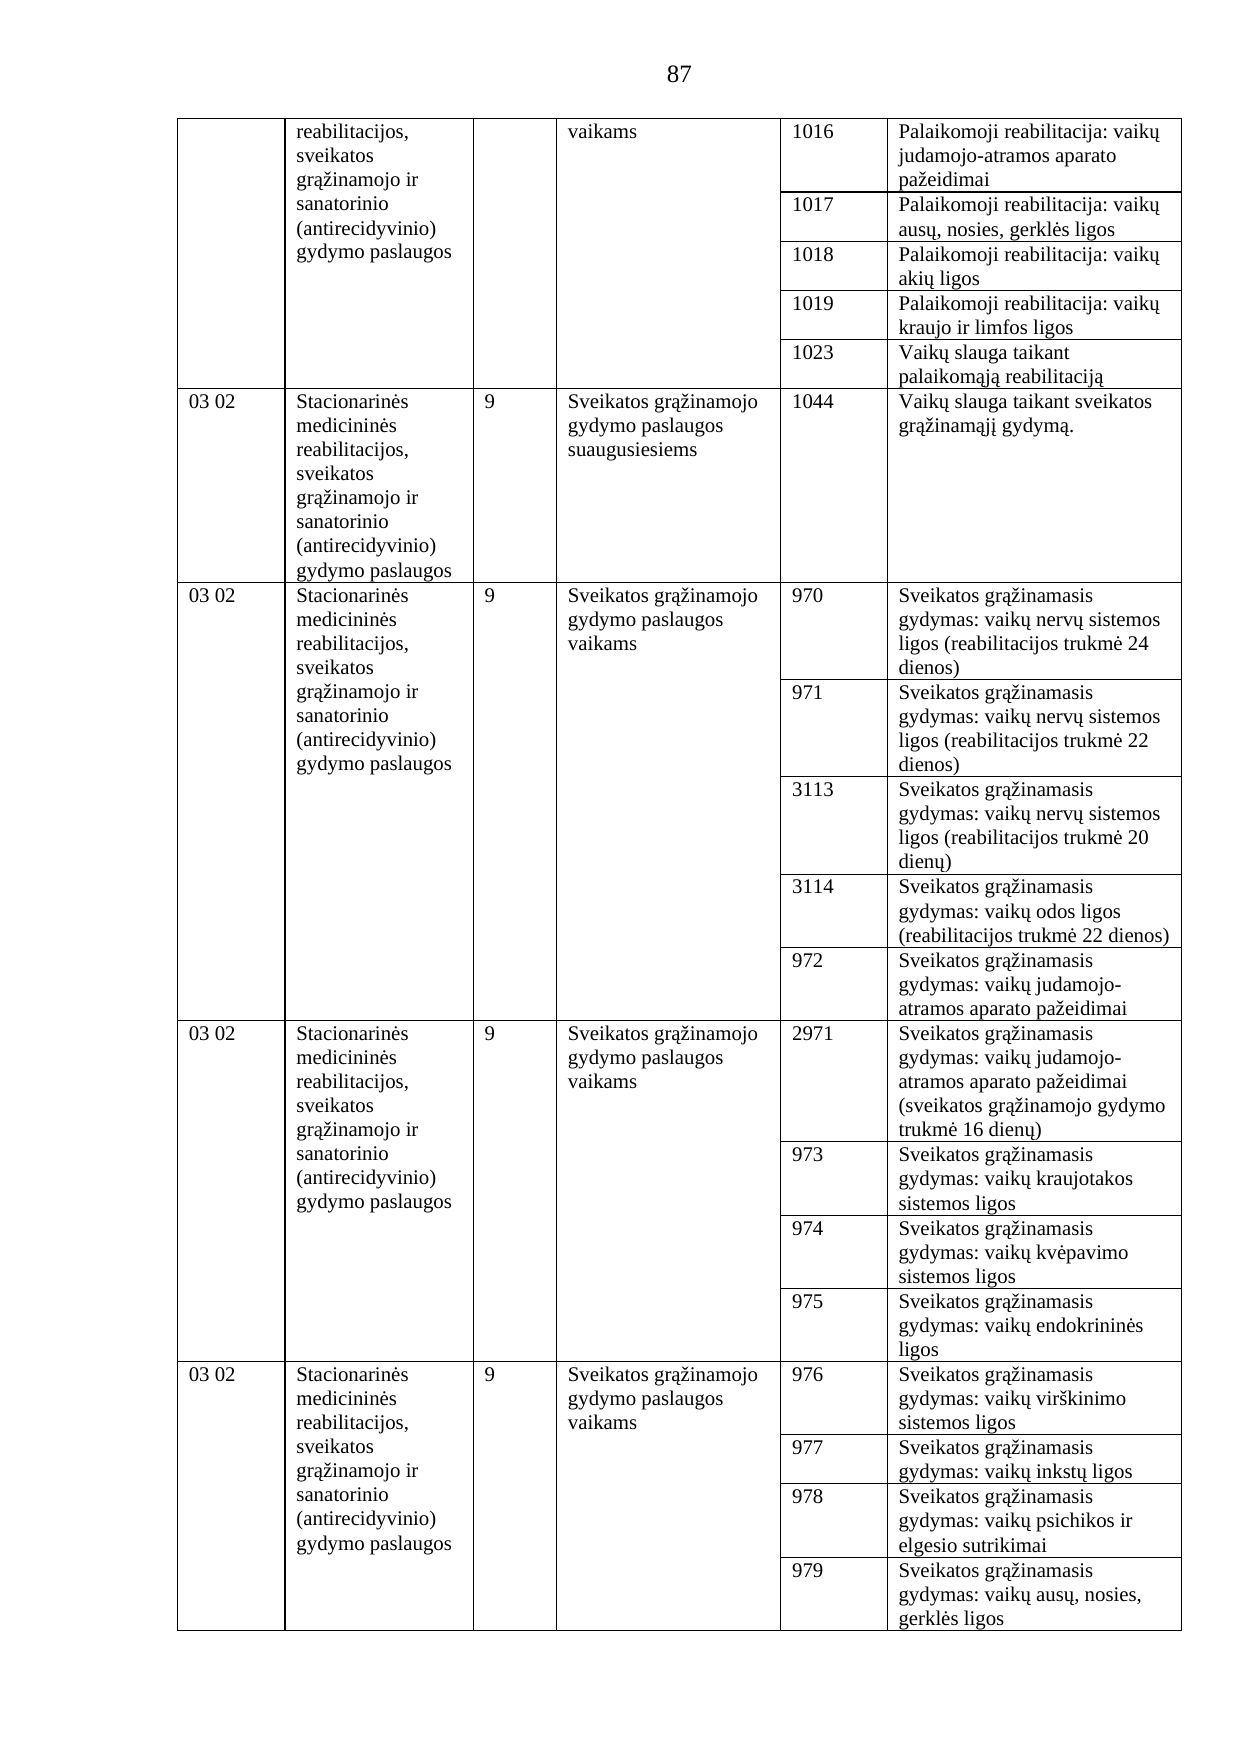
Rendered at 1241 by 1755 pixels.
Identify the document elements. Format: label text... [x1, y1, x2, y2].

table_cell 9 [474, 1021, 556, 1361]
table_cell Stacionarinės medicininės reabilitacijos, sveikatos grąžinamojo ir sanatorinio (antirecidyvinio) gydymo paslaugos [286, 583, 473, 1020]
table_cell Palaikomoji reabilitacija: vaikų kraujo ir limfos ligos [888, 291, 1181, 339]
table_cell Stacionarinės medicininės reabilitacijos, sveikatos grąžinamojo ir sanatorinio (antirecidyvinio) gydymo paslaugos [286, 1021, 473, 1361]
table_cell 1044 [781, 389, 887, 582]
table_cell Sveikatos grąžinamojo gydymo paslaugos suaugusiesiems [557, 389, 780, 582]
table_cell reabilitacijos, sveikatos grąžinamojo ir sanatorinio (antirecidyvinio) gydymo paslaugos [286, 119, 473, 388]
table_cell 9 [474, 583, 556, 1020]
table_cell 3113 [781, 777, 887, 873]
table_cell 2971 [781, 1021, 887, 1141]
table_cell vaikams [557, 119, 780, 388]
table_cell Sveikatos grąžinamasis gydymas: vaikų ausų, nosies, gerklės ligos [888, 1558, 1181, 1630]
table_cell 1018 [781, 242, 887, 290]
table_cell Sveikatos grąžinamasis gydymas: vaikų psichikos ir elgesio sutrikimai [888, 1484, 1181, 1557]
table_cell 03 02 [178, 1362, 284, 1630]
table_cell Sveikatos grąžinamasis gydymas: vaikų kraujotakos sistemos ligos [888, 1142, 1181, 1214]
table_cell Sveikatos grąžinamasis gydymas: vaikų endokrininės ligos [888, 1289, 1181, 1361]
table_cell 971 [781, 680, 887, 776]
table_cell Vaikų slauga taikant sveikatos grąžinamąjį gydymą. [888, 389, 1181, 582]
table_cell 979 [781, 1558, 887, 1630]
table_cell Sveikatos grąžinamasis gydymas: vaikų nervų sistemos ligos (reabilitacijos trukmė 24 dienos) [888, 583, 1181, 679]
table_cell 03 02 [178, 583, 284, 1020]
table_cell Sveikatos grąžinamasis gydymas: vaikų nervų sistemos ligos (reabilitacijos trukmė 20 dienų) [888, 777, 1181, 873]
table_cell 03 02 [178, 1021, 284, 1361]
table_cell 970 [781, 583, 887, 679]
table_cell Sveikatos grąžinamasis gydymas: vaikų inkstų ligos [888, 1435, 1181, 1483]
table_cell Stacionarinės medicininės reabilitacijos, sveikatos grąžinamojo ir sanatorinio (antirecidyvinio) gydymo paslaugos [286, 1362, 473, 1630]
table_cell Sveikatos grąžinamojo gydymo paslaugos vaikams [557, 1362, 780, 1630]
table_cell 1017 [781, 193, 887, 241]
table_cell Palaikomoji reabilitacija: vaikų ausų, nosies, gerklės ligos [888, 193, 1181, 241]
table_cell 9 [474, 389, 556, 582]
table_cell Sveikatos grąžinamojo gydymo paslaugos vaikams [557, 1021, 780, 1361]
table_cell Sveikatos grąžinamojo gydymo paslaugos vaikams [557, 583, 780, 1020]
table_cell 975 [781, 1289, 887, 1361]
table_cell [474, 119, 556, 388]
table_cell [178, 119, 284, 388]
table_cell 1019 [781, 291, 887, 339]
table_cell 976 [781, 1362, 887, 1434]
table_cell Sveikatos grąžinamasis gydymas: vaikų judamojo-atramos aparato pažeidimai [888, 948, 1181, 1020]
table_cell Sveikatos grąžinamasis gydymas: vaikų odos ligos (reabilitacijos trukmė 22 dienos) [888, 875, 1181, 947]
table_cell Palaikomoji reabilitacija: vaikų judamojo-atramos aparato pažeidimai [888, 119, 1181, 191]
table_cell Stacionarinės medicininės reabilitacijos, sveikatos grąžinamojo ir sanatorinio (antirecidyvinio) gydymo paslaugos [286, 389, 473, 582]
table_cell Palaikomoji reabilitacija: vaikų akių ligos [888, 242, 1181, 290]
table_cell 1016 [781, 119, 887, 191]
table_cell 978 [781, 1484, 887, 1557]
table_cell 3114 [781, 875, 887, 947]
table_cell Sveikatos grąžinamasis gydymas: vaikų nervų sistemos ligos (reabilitacijos trukmė 22 dienos) [888, 680, 1181, 776]
table_cell 1023 [781, 340, 887, 388]
table_cell Sveikatos grąžinamasis gydymas: vaikų virškinimo sistemos ligos [888, 1362, 1181, 1434]
table_cell 9 [474, 1362, 556, 1630]
table_cell Vaikų slauga taikant palaikomąją reabilitaciją [888, 340, 1181, 388]
table_cell 972 [781, 948, 887, 1020]
table_cell 973 [781, 1142, 887, 1214]
table_cell Sveikatos grąžinamasis gydymas: vaikų kvėpavimo sistemos ligos [888, 1216, 1181, 1288]
table_cell 974 [781, 1216, 887, 1288]
table_cell Sveikatos grąžinamasis gydymas: vaikų judamojo-atramos aparato pažeidimai (sveikatos grąžinamojo gydymo trukmė 16 dienų) [888, 1021, 1181, 1141]
table_cell 977 [781, 1435, 887, 1483]
table_cell 03 02 [178, 389, 284, 582]
